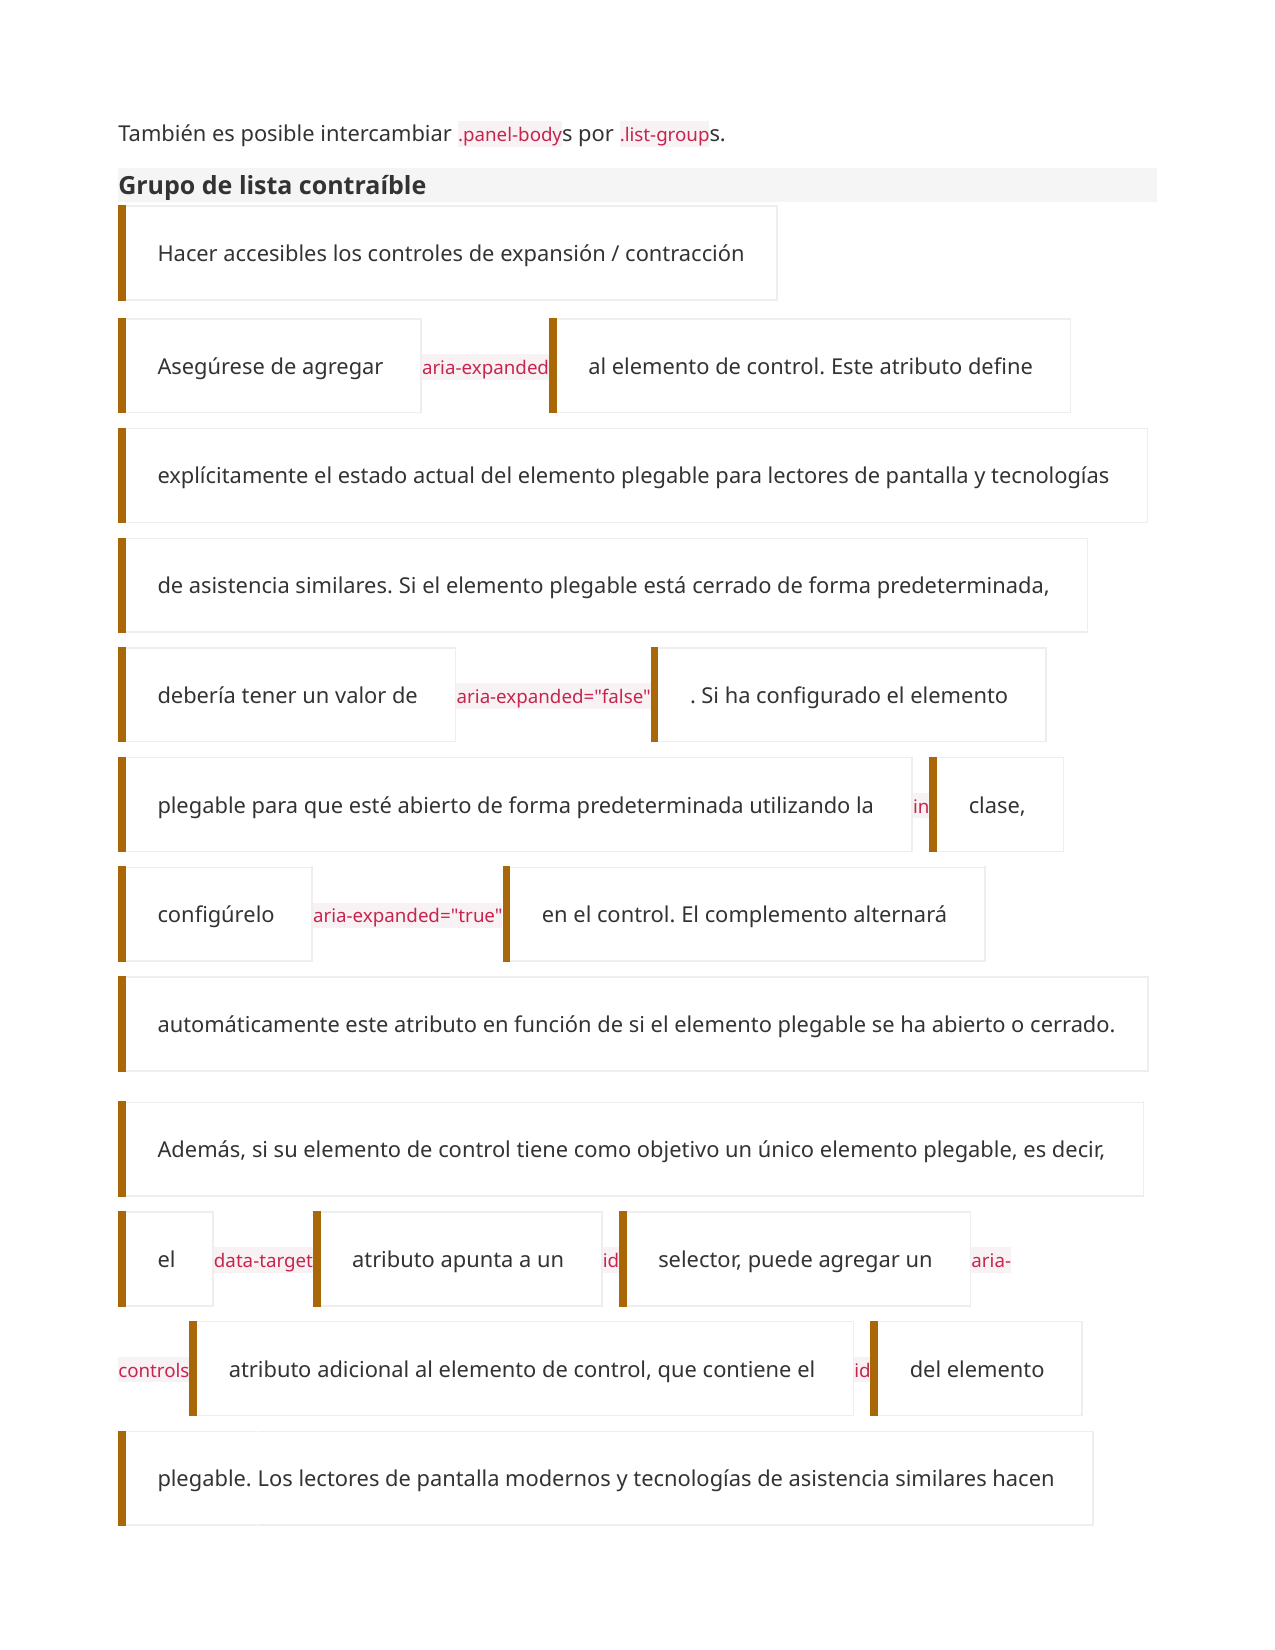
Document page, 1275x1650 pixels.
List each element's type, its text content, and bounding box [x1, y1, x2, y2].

subtitle Hacer accesibles los controles de expansión / contracción [126, 207, 776, 299]
subtitle Grupo de lista contraíble [118, 168, 1157, 202]
text Además, si su elemento de control tiene como objetivo un único elemento plegable, es decir, el data-targetatributo apunta a un idselector, puede agregar un aria-controlsatributo adicional al elemento de control, que contiene el iddel elemento plegable. Los lectores de pantalla modernos y tecnologías de asistencia similares hacen [118, 1101, 1157, 1526]
text Asegúrese de agregar aria-expandedal elemento de control. Este atributo define explícitamente el estado actual del elemento plegable para lectores de pantalla y tecnologías de asistencia similares. Si el elemento plegable está cerrado de forma predeterminada, debería tener un valor de aria-expanded="false". Si ha configurado el elemento plegable para que esté abierto de forma predeterminada utilizando la inclase, configúrelo aria-expanded="true"en el control. El complemento alternará automáticamente este atributo en función de si el elemento plegable se ha abierto o cerrado. [118, 318, 1157, 1072]
text También es posible intercambiar .panel-bodys por .list-groups. [118, 118, 1157, 148]
subtitle [778, 205, 1157, 301]
